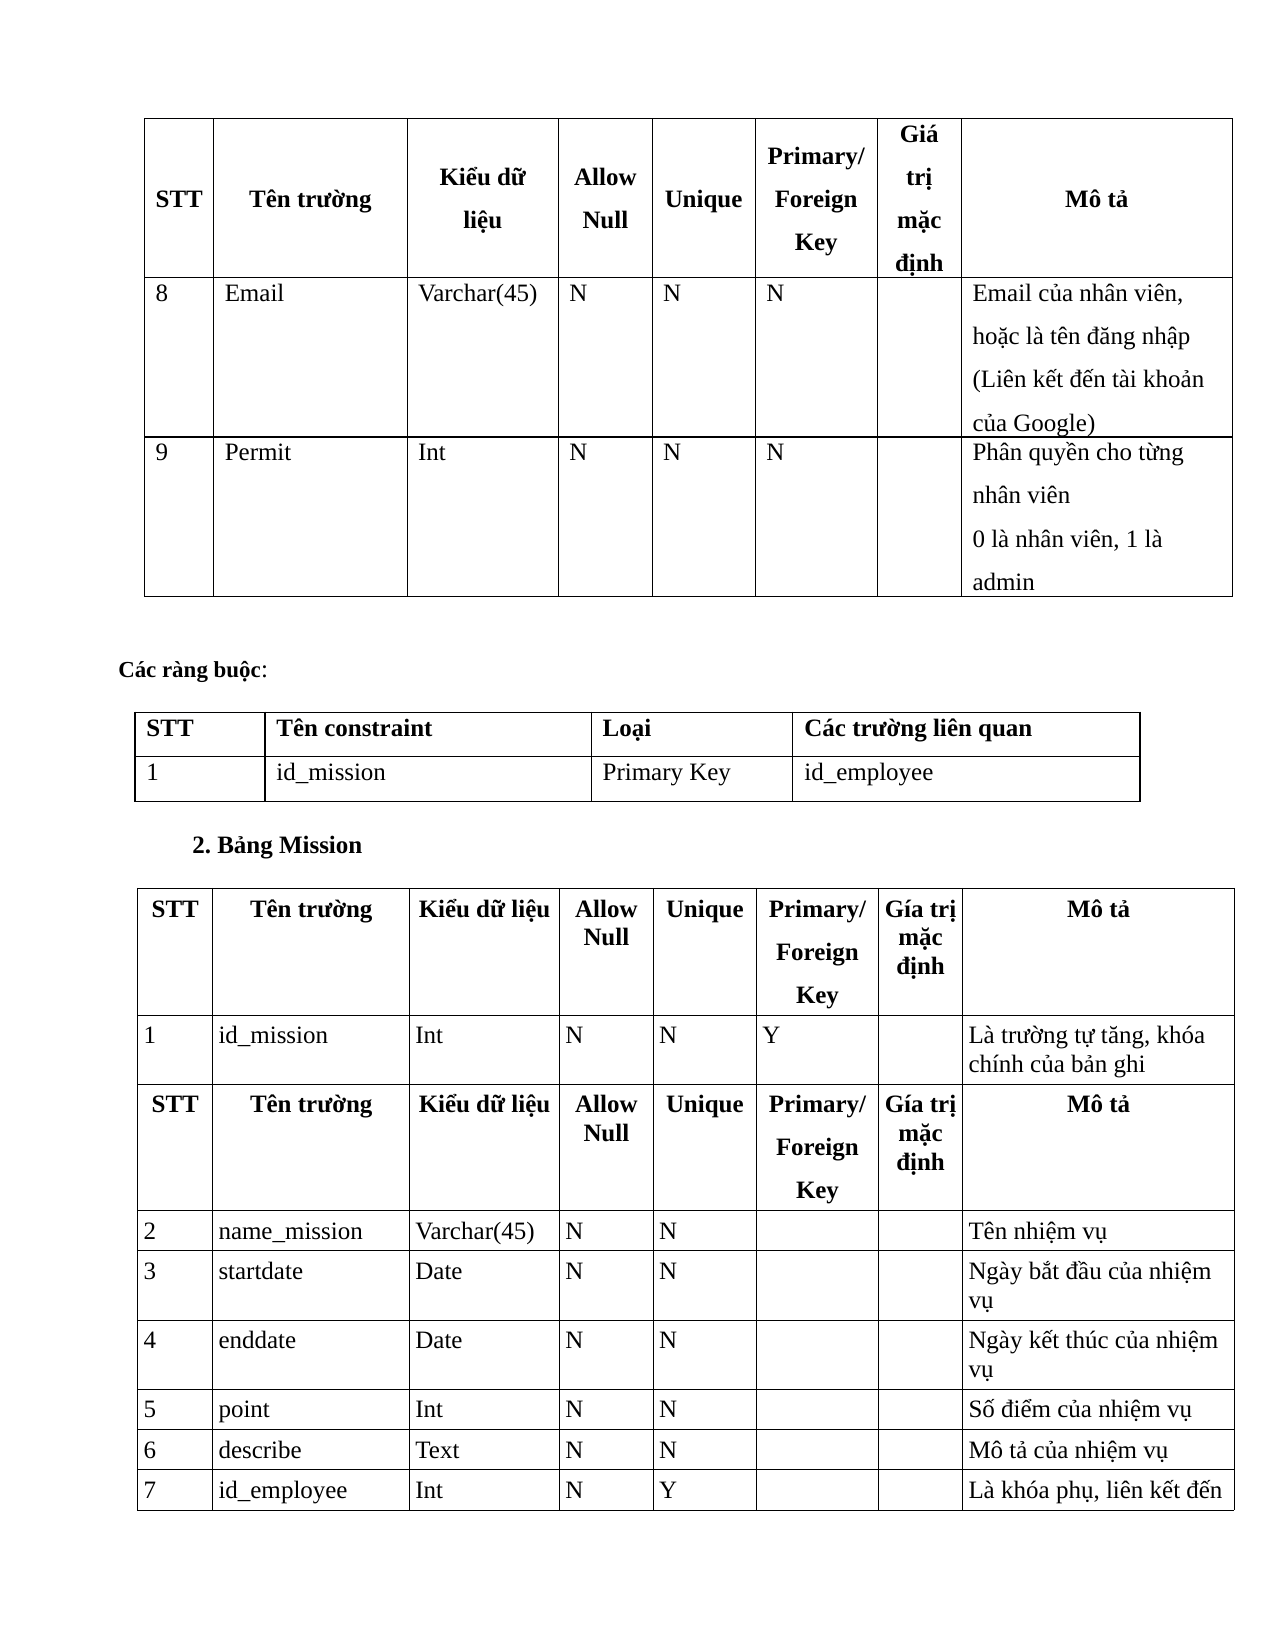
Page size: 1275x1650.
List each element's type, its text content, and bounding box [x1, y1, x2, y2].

table_cell 4 [138, 1321, 212, 1388]
table_header Allow Null [560, 889, 653, 1014]
table_header Kiểu dữ liệu [410, 889, 559, 1014]
table_cell [757, 1321, 878, 1388]
table_header Mô tả [963, 889, 1234, 1014]
table_cell N [756, 438, 877, 596]
table_cell [879, 1211, 962, 1250]
table_cell startdate [213, 1251, 409, 1319]
table_header Tên trường [213, 889, 409, 1014]
table_cell Ngày kết thúc của nhiệm vụ [963, 1321, 1234, 1388]
table_cell id_mission [213, 1016, 409, 1083]
table_cell name_mission [213, 1211, 409, 1250]
table_cell STT [138, 1085, 212, 1210]
table_cell Y [757, 1016, 878, 1083]
table_cell Email của nhân viên, hoặc là tên đăng nhập (Liên kết đến tài khoản của Google) [962, 278, 1232, 436]
table_cell Int [410, 1390, 559, 1429]
table_cell [879, 1430, 962, 1469]
table_cell Ngày bắt đầu của nhiệm vụ [963, 1251, 1234, 1319]
table_cell Primary Key [592, 757, 792, 801]
table_cell Tên nhiệm vụ [963, 1211, 1234, 1250]
table_cell N [560, 1211, 653, 1250]
table_cell Gía trị mặc định [879, 1085, 962, 1210]
table_cell [879, 1251, 962, 1319]
table_cell N [560, 1430, 653, 1469]
table_cell Mô tả của nhiệm vụ [963, 1430, 1234, 1469]
table_cell 5 [138, 1390, 212, 1429]
text 2. Bảng Mission [118, 830, 1157, 859]
table_cell Tên trường [213, 1085, 409, 1210]
table_cell Int [408, 438, 558, 596]
table_cell [878, 438, 961, 596]
table_header Kiểu dữ liệu [408, 119, 558, 277]
table_cell Primary/Foreign Key [757, 1085, 878, 1210]
table_header Mô tả [962, 119, 1232, 277]
table_cell [879, 1470, 962, 1509]
table_header Giá trị mặc định [878, 119, 961, 277]
table_cell N [560, 1321, 653, 1388]
table_cell [879, 1321, 962, 1388]
table_header Primary/Foreign Key [756, 119, 877, 277]
table_header STT [145, 119, 213, 277]
table_cell Permit [214, 438, 407, 596]
table_cell 9 [145, 438, 213, 596]
table_cell Unique [654, 1085, 756, 1210]
table_cell [879, 1016, 962, 1083]
table_cell 2 [138, 1211, 212, 1250]
table_cell Phân quyền cho từng nhân viên 0 là nhân viên, 1 là admin [962, 438, 1232, 596]
table_cell N [560, 1470, 653, 1509]
table_cell N [653, 278, 755, 436]
table_header Primary/Foreign Key [757, 889, 878, 1014]
table_cell id_employee [213, 1470, 409, 1509]
table_header Unique [653, 119, 755, 277]
table_cell N [560, 1390, 653, 1429]
table_cell Date [410, 1251, 559, 1319]
table_header STT [138, 889, 212, 1014]
table_header Tên trường [214, 119, 407, 277]
table_cell Varchar(45) [408, 278, 558, 436]
table_cell [757, 1430, 878, 1469]
table_cell [878, 278, 961, 436]
table_cell N [654, 1321, 756, 1388]
table_cell Allow Null [560, 1085, 653, 1210]
table_cell point [213, 1390, 409, 1429]
table_cell 7 [138, 1470, 212, 1509]
table_cell id_mission [266, 757, 591, 801]
table_cell Kiểu dữ liệu [410, 1085, 559, 1210]
table_cell Text [410, 1430, 559, 1469]
table_cell N [559, 278, 652, 436]
table_cell Email [214, 278, 407, 436]
table_cell 1 [138, 1016, 212, 1083]
table_header Gía trị mặc định [879, 889, 962, 1014]
table_cell N [654, 1251, 756, 1319]
table_header Allow Null [559, 119, 652, 277]
text Các ràng buộc: [118, 654, 1157, 683]
table_cell N [654, 1390, 756, 1429]
table_cell Int [410, 1470, 559, 1509]
table_cell Date [410, 1321, 559, 1388]
table_cell enddate [213, 1321, 409, 1388]
table_cell [757, 1251, 878, 1319]
table_cell [879, 1390, 962, 1429]
table_cell 6 [138, 1430, 212, 1469]
table_cell 1 [136, 757, 264, 801]
table_cell describe [213, 1430, 409, 1469]
table_cell 8 [145, 278, 213, 436]
table_cell N [653, 438, 755, 596]
table_header STT [136, 713, 264, 756]
table_cell N [560, 1251, 653, 1319]
table_cell N [560, 1016, 653, 1083]
table_cell N [654, 1211, 756, 1250]
table_cell N [756, 278, 877, 436]
table_header Các trường liên quan [793, 713, 1139, 756]
table_cell Là khóa phụ, liên kết đến [963, 1470, 1234, 1509]
table_cell id_employee [793, 757, 1139, 801]
table_cell N [559, 438, 652, 596]
table_cell Varchar(45) [410, 1211, 559, 1250]
table_cell [757, 1470, 878, 1509]
table_header Loại [592, 713, 792, 756]
table_cell 3 [138, 1251, 212, 1319]
table_cell N [654, 1430, 756, 1469]
table_cell [757, 1390, 878, 1429]
table_cell Y [654, 1470, 756, 1509]
table_header Tên constraint [266, 713, 591, 756]
table_cell N [654, 1016, 756, 1083]
table_cell Số điểm của nhiệm vụ [963, 1390, 1234, 1429]
table_cell Int [410, 1016, 559, 1083]
table_header Unique [654, 889, 756, 1014]
table_cell Là trường tự tăng, khóa chính của bản ghi [963, 1016, 1234, 1083]
table_cell Mô tả [963, 1085, 1234, 1210]
table_cell [757, 1211, 878, 1250]
